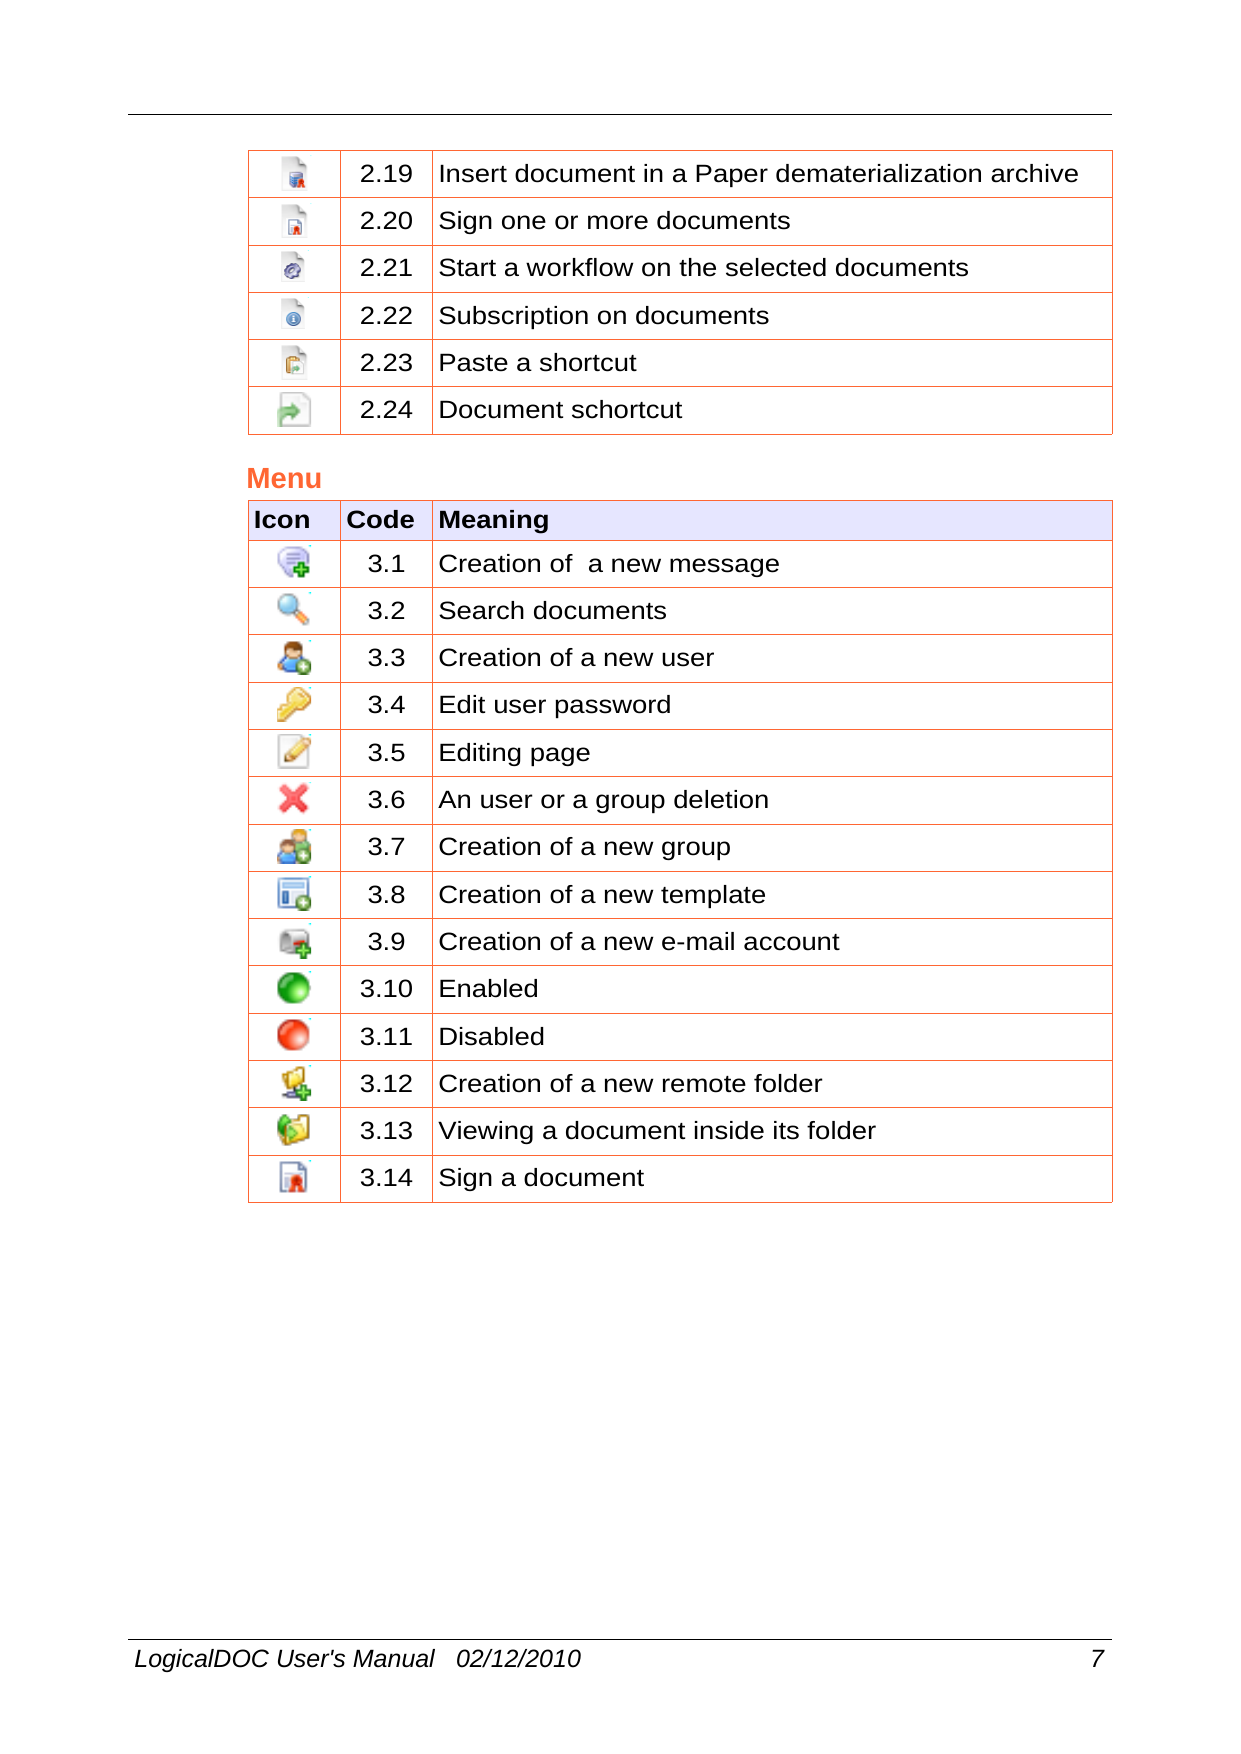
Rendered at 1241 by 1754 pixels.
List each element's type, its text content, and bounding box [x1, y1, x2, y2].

table_cell Creation of a new remote folder [433, 1061, 1112, 1107]
table_cell [249, 825, 340, 871]
table_cell [249, 238, 340, 244]
picture [277, 250, 309, 282]
table_cell 2.21 [341, 246, 432, 292]
table_cell Editing page [433, 730, 1112, 776]
picture [277, 876, 312, 911]
table_cell 3.9 [341, 919, 432, 965]
table_cell Enabled [433, 966, 1112, 1013]
table_cell [249, 1014, 340, 1018]
table_cell 3.8 [341, 872, 432, 918]
table_cell [249, 683, 340, 687]
picture [277, 1018, 312, 1053]
picture [277, 1065, 312, 1101]
table_cell [249, 151, 340, 197]
table_cell Viewing a document inside its folder [433, 1108, 1112, 1154]
table_cell 2.20 [341, 198, 432, 244]
table_cell [249, 919, 340, 965]
table_cell [249, 1156, 340, 1202]
picture [277, 1113, 312, 1148]
table_cell [249, 966, 340, 1013]
table_cell Disabled [433, 1014, 1112, 1060]
subtitle Menu [246, 462, 1112, 494]
table_cell [249, 246, 340, 292]
table_cell 3.4 [341, 683, 432, 729]
table_cell 3.11 [341, 1014, 432, 1060]
table_cell Insert document in a Paper dematerialization archive [433, 151, 1112, 197]
table_cell Search documents [433, 588, 1112, 634]
table_header Icon [249, 501, 340, 540]
table_cell 3.12 [341, 1061, 432, 1107]
table_cell 3.13 [341, 1108, 432, 1154]
table_cell [249, 387, 340, 434]
table_cell Paste a shortcut [433, 340, 1112, 386]
table_cell [249, 675, 340, 682]
picture [277, 923, 312, 959]
picture [277, 971, 312, 1006]
table_cell Document schortcut [433, 387, 1112, 434]
picture [277, 734, 312, 769]
table_cell [249, 872, 340, 918]
table_cell [249, 635, 340, 674]
picture [277, 687, 312, 722]
picture [277, 592, 312, 628]
picture [277, 203, 312, 238]
table_cell 2.19 [341, 151, 432, 197]
table_cell 2.23 [341, 340, 432, 386]
picture [277, 545, 312, 580]
table_cell 3.7 [341, 825, 432, 871]
table_cell [249, 730, 340, 776]
table_cell 3.1 [341, 541, 432, 587]
table_cell [249, 1108, 340, 1147]
table_cell 3.3 [341, 635, 432, 682]
picture [277, 829, 312, 864]
table_cell [249, 1061, 340, 1107]
table_cell [249, 1019, 340, 1060]
table_cell Creation of a new message [433, 541, 1112, 587]
table_cell [249, 688, 340, 729]
table_cell [249, 340, 340, 386]
picture [277, 1160, 312, 1195]
picture [277, 782, 312, 817]
table_header Meaning [433, 501, 1112, 540]
table_cell 3.6 [341, 777, 432, 823]
table_cell Sign a document [433, 1156, 1112, 1202]
picture [277, 392, 312, 427]
table_cell [249, 1148, 340, 1154]
table_cell [249, 541, 340, 587]
table_cell Sign one or more documents [433, 198, 1112, 244]
picture [277, 155, 312, 191]
table_cell Creation of a new user [433, 635, 1112, 682]
table_cell Start a workflow on the selected documents [433, 246, 1112, 292]
table_cell An user or a group deletion [433, 777, 1112, 823]
table_cell 2.24 [341, 387, 432, 434]
table_cell 3.10 [341, 966, 432, 1013]
table_cell [249, 293, 340, 339]
table_cell 3.2 [341, 588, 432, 634]
table_cell 3.14 [341, 1156, 432, 1202]
table_cell 2.22 [341, 293, 432, 339]
picture [277, 297, 309, 329]
table_cell Subscription on documents [433, 293, 1112, 339]
picture [277, 640, 312, 675]
table_cell [249, 588, 340, 634]
table_header Code [341, 501, 432, 540]
table_cell Edit user password [433, 683, 1112, 729]
picture [277, 345, 312, 380]
table_cell 3.5 [341, 730, 432, 776]
table_cell [249, 198, 340, 237]
table_cell Creation of a new template [433, 872, 1112, 918]
table_cell Creation of a new e-mail account [433, 919, 1112, 965]
table_cell [249, 777, 340, 823]
table_cell Creation of a new group [433, 825, 1112, 871]
